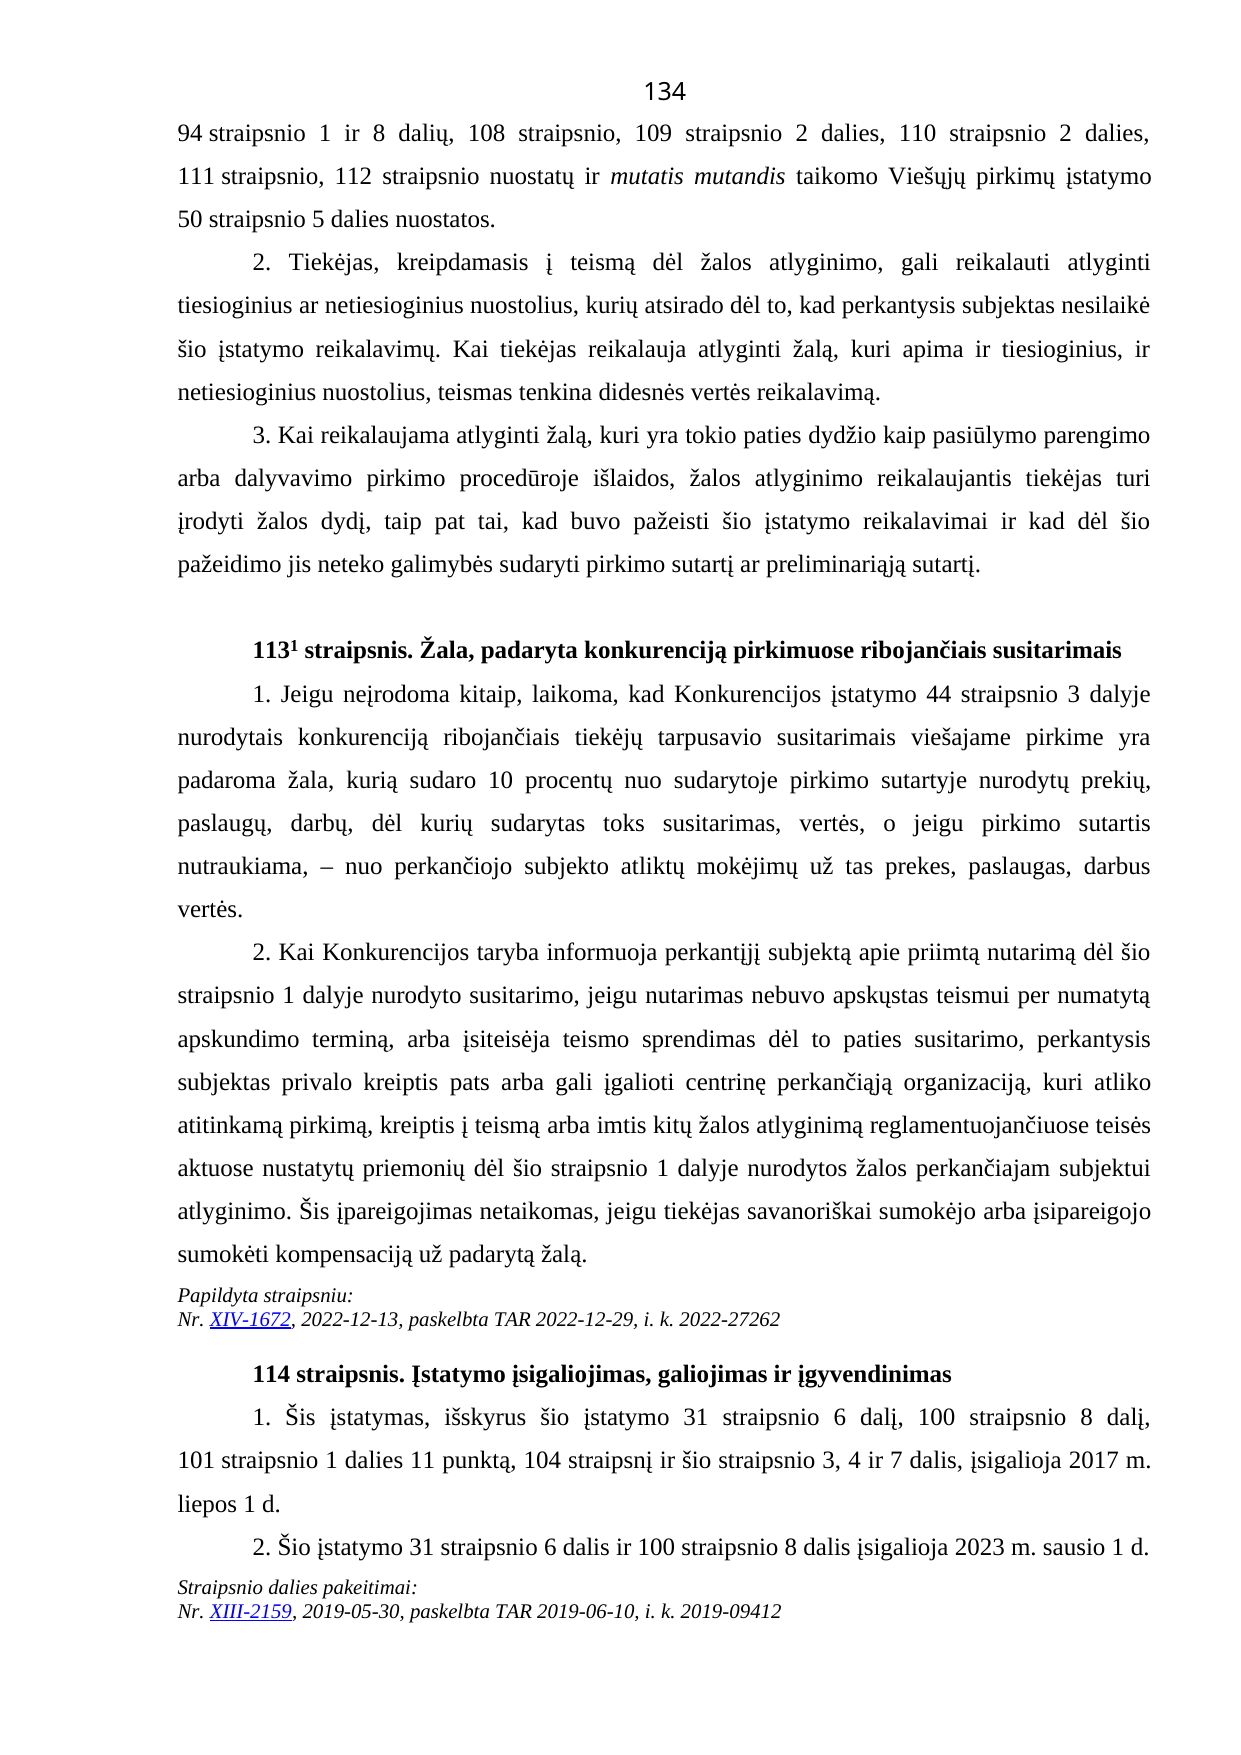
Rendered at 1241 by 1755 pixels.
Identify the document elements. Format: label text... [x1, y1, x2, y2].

text 1131 straipsnis. Žala, padaryta konkurenciją pirkimuose ribojančiais susitarimais [177, 636, 1152, 664]
text Nr. XIV-1672, 2022-12-13, paskelbta TAR 2022-12-29, i. k. 2022-27262 [177, 1307, 1152, 1331]
text Papildyta straipsniu: [177, 1282, 1152, 1307]
text 1. Šis įstatymas, išskyrus šio įstatymo 31 straipsnio 6 dalį, 100 straipsnio 8 dalį, 101 straipsnio 1 dalies 11 punktą, 104 straipsnį ir šio straipsnio 3, 4 ir 7 dalis, įsigalioja 2017 m. liepos 1 d. [177, 1402, 1152, 1517]
text 2. Šio įstatymo 31 straipsnio 6 dalis ir 100 straipsnio 8 dalis įsigalioja 2023 m. sausio 1 d. [177, 1532, 1152, 1561]
text Nr. XIII-2159, 2019-05-30, paskelbta TAR 2019-06-10, i. k. 2019-09412 [177, 1599, 1152, 1623]
text Straipsnio dalies pakeitimai: [177, 1575, 1152, 1599]
text 114 straipsnis. Įstatymo įsigaliojimas, galiojimas ir įgyvendinimas [177, 1359, 1152, 1388]
text 2. Tiekėjas, kreipdamasis į teismą dėl žalos atlyginimo, gali reikalauti atlyginti tiesioginius ar netiesioginius nuostolius, kurių atsirado dėl to, kad perkantysis subjektas nesilaikė šio įstatymo reikalavimų. Kai tiekėjas reikalauja atlyginti žalą, kuri apima ir tiesioginius, ir netiesioginius nuostolius, teismas tenkina didesnės vertės reikalavimą. [177, 247, 1152, 406]
text 3. Kai reikalaujama atlyginti žalą, kuri yra tokio paties dydžio kaip pasiūlymo parengimo arba dalyvavimo pirkimo procedūroje išlaidos, žalos atlyginimo reikalaujantis tiekėjas turi įrodyti žalos dydį, taip pat tai, kad buvo pažeisti šio įstatymo reikalavimai ir kad dėl šio pažeidimo jis neteko galimybės sudaryti pirkimo sutartį ar preliminariąją sutartį. [177, 420, 1152, 578]
text 1. Jeigu neįrodoma kitaip, laikoma, kad Konkurencijos įstatymo 44 straipsnio 3 dalyje nurodytais konkurenciją ribojančiais tiekėjų tarpusavio susitarimais viešajame pirkime yra padaroma žala, kurią sudaro 10 procentų nuo sudarytoje pirkimo sutartyje nurodytų prekių, paslaugų, darbų, dėl kurių sudarytas toks susitarimas, vertės, o jeigu pirkimo sutartis nutraukiama, – nuo perkančiojo subjekto atliktų mokėjimų už tas prekes, paslaugas, darbus vertės. [177, 679, 1152, 923]
text 2. Kai Konkurencijos taryba informuoja perkantįjį subjektą apie priimtą nutarimą dėl šio straipsnio 1 dalyje nurodyto susitarimo, jeigu nutarimas nebuvo apskųstas teismui per numatytą apskundimo terminą, arba įsiteisėja teismo sprendimas dėl to paties susitarimo, perkantysis subjektas privalo kreiptis pats arba gali įgalioti centrinę perkančiąją organizaciją, kuri atliko atitinkamą pirkimą, kreiptis į teismą arba imtis kitų žalos atlyginimą reglamentuojančiuose teisės aktuose nustatytų priemonių dėl šio straipsnio 1 dalyje nurodytos žalos perkančiajam subjektui atlyginimo. Šis įpareigojimas netaikomas, jeigu tiekėjas savanoriškai sumokėjo arba įsipareigojo sumokėti kompensaciją už padarytą žalą. [177, 937, 1152, 1268]
text 94 straipsnio 1 ir 8 dalių, 108 straipsnio, 109 straipsnio 2 dalies, 110 straipsnio 2 dalies, 111 straipsnio, 112 straipsnio nuostatų ir mutatis mutandis taikomo Viešųjų pirkimų įstatymo 50 straipsnio 5 dalies nuostatos. [177, 118, 1152, 233]
